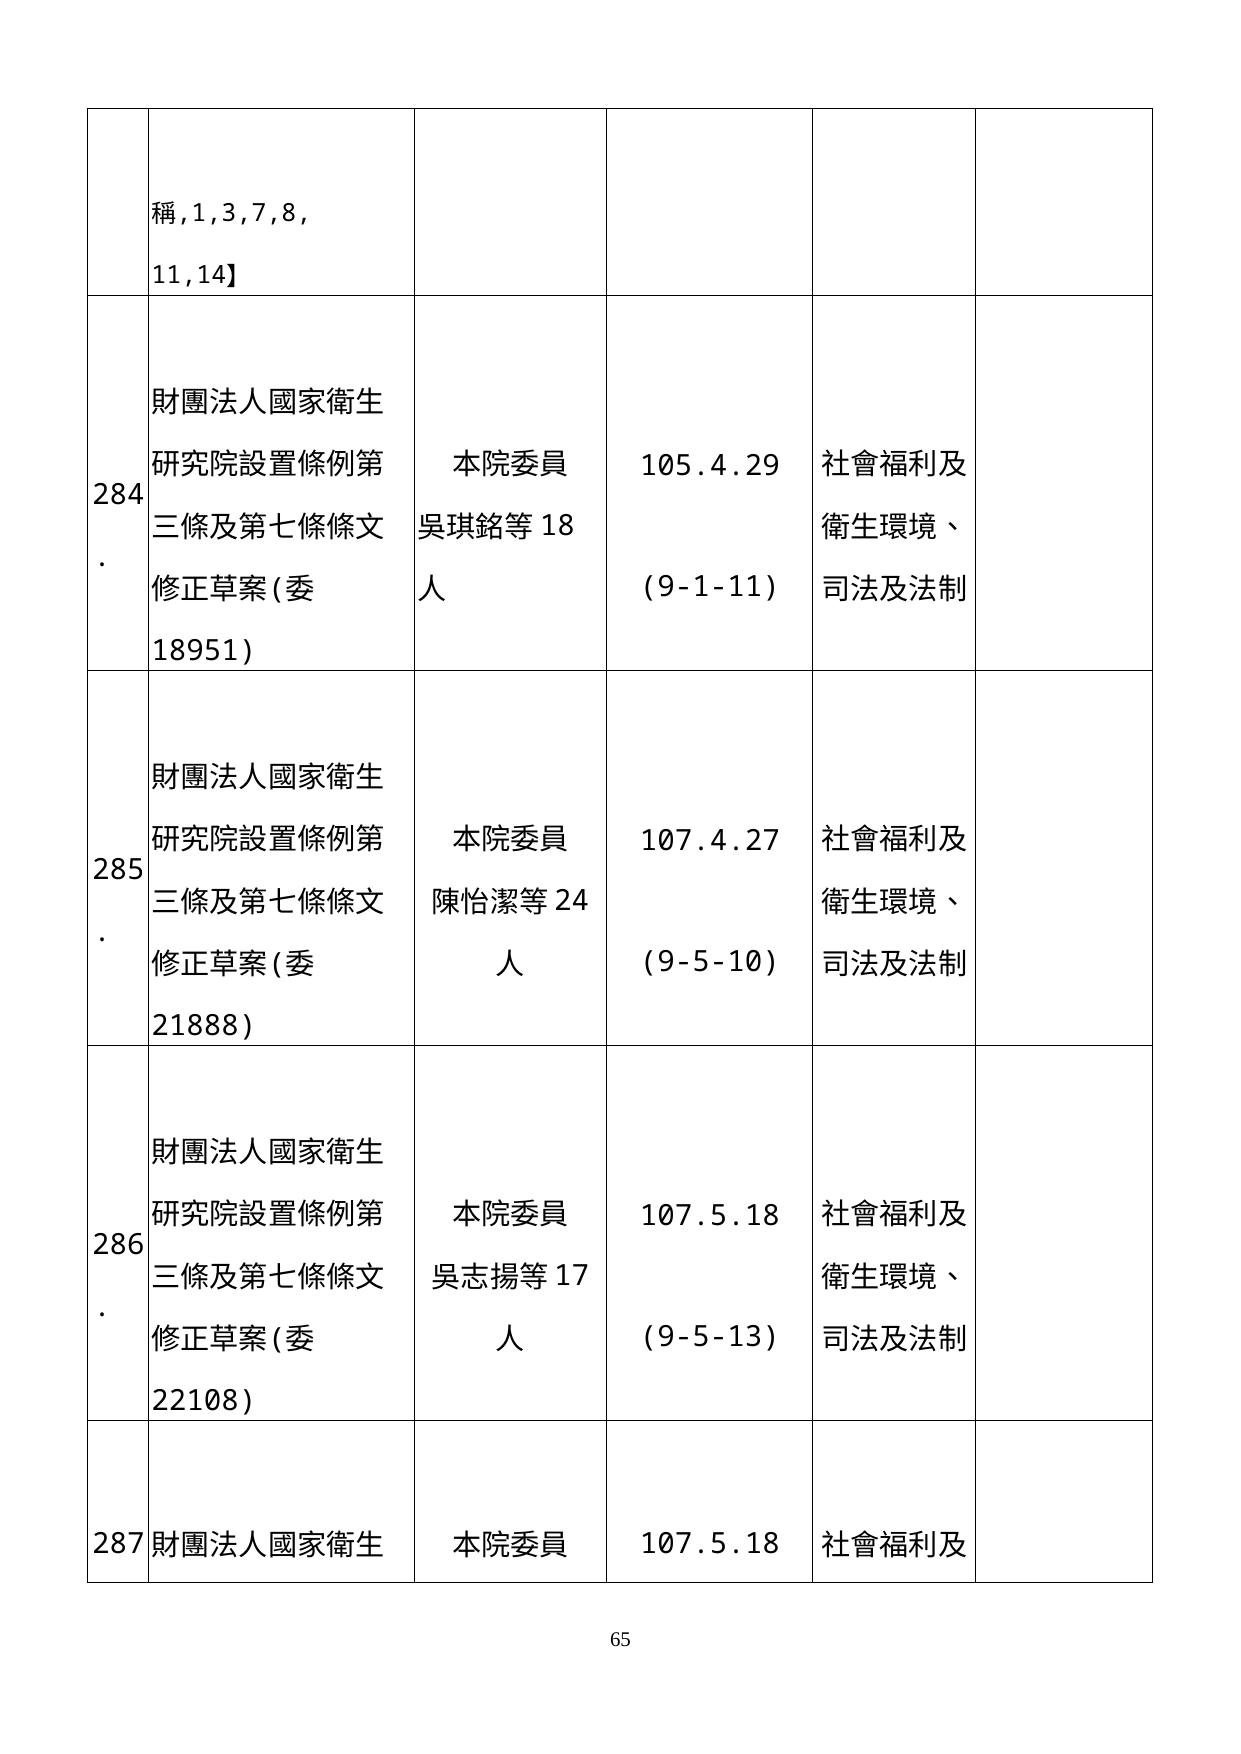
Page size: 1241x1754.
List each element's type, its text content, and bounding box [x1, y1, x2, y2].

table_cell 本院委員 [415, 1421, 606, 1582]
table_cell 本院委員 陳怡潔等24人 [415, 671, 606, 1045]
table_cell 社會福利及衛生環境、司法及法制 [813, 671, 975, 1045]
table_cell 社會福利及衛生環境、司法及法制 [813, 296, 975, 670]
table_cell [976, 296, 1152, 670]
table_cell 本院委員 吳琪銘等18人 [415, 296, 606, 670]
table_cell 107.5.18 [607, 1421, 812, 1582]
table_cell 財團法人國家衛生研究院設置條例第三條及第七條條文修正草案(委18951) [149, 296, 414, 670]
table_cell 財團法人國家衛生研究院設置條例第三條及第七條條文修正草案(委22108) [149, 1046, 414, 1420]
table_cell 財團法人國家衛生研究院設置條例第三條及第七條條文修正草案(委21888) [149, 671, 414, 1045]
table_cell [88, 1421, 148, 1582]
table_cell [88, 296, 148, 670]
table_cell [88, 671, 148, 1045]
table_cell [976, 1421, 1152, 1582]
table_cell 107.4.27 (9-5-10) [607, 671, 812, 1045]
table_cell [88, 109, 148, 295]
table_cell [813, 109, 975, 295]
table_cell 社會福利及 [813, 1421, 975, 1582]
table_cell [607, 109, 812, 295]
table_cell [415, 109, 606, 295]
table_cell [976, 1046, 1152, 1420]
table_cell [976, 671, 1152, 1045]
table_cell 稱,1,3,7,8, 11,14】 [149, 109, 414, 295]
table_cell 本院委員 吳志揚等17人 [415, 1046, 606, 1420]
table_cell [976, 109, 1152, 295]
table_cell [88, 1046, 148, 1420]
table_cell 社會福利及衛生環境、司法及法制 [813, 1046, 975, 1420]
table_cell 105.4.29 (9-1-11) [607, 296, 812, 670]
table_cell 財團法人國家衛生 [149, 1421, 414, 1582]
table_cell 107.5.18 (9-5-13) [607, 1046, 812, 1420]
